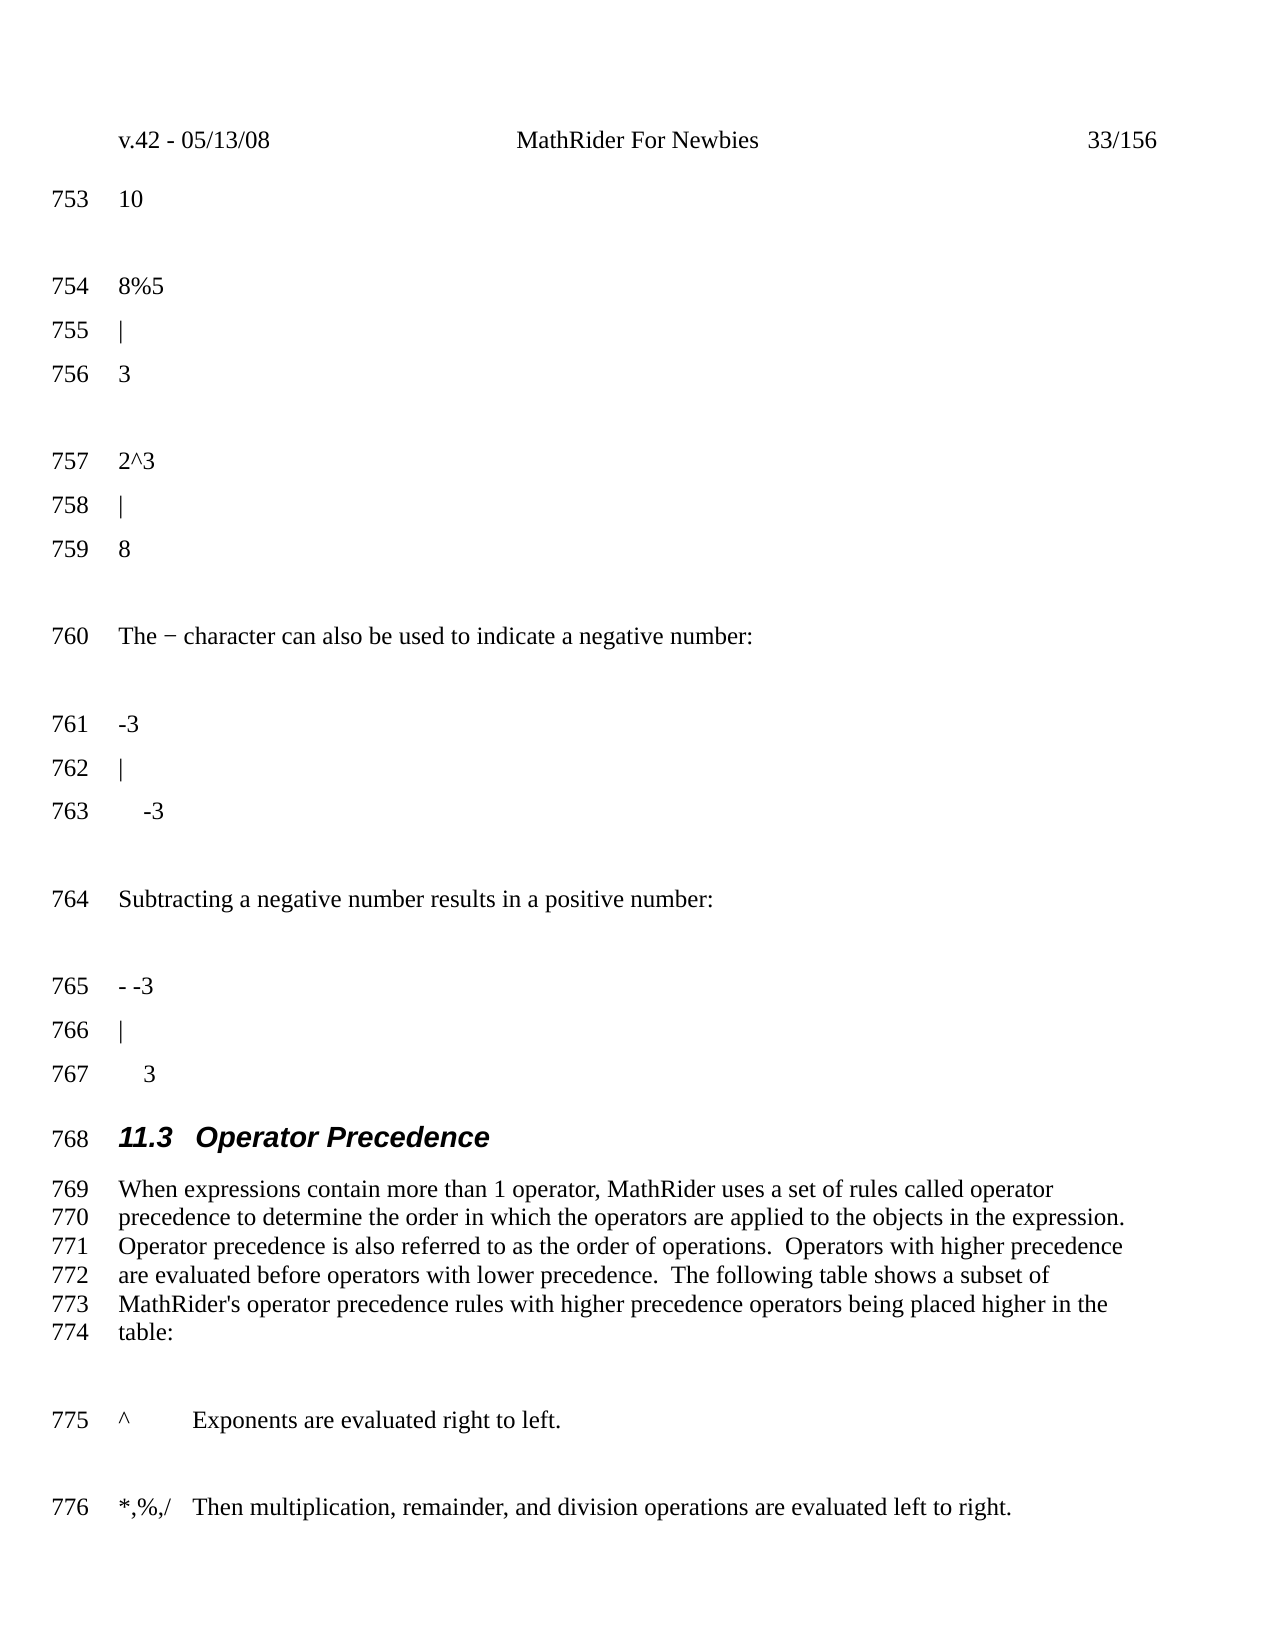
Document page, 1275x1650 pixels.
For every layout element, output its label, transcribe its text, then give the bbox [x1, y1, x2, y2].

text ^ Exponents are evaluated right to left. [118, 1405, 1157, 1434]
text *,%,/ Then multiplication, remainder, and division operations are evaluated left to right. [118, 1492, 1157, 1521]
text 8 [118, 534, 1157, 563]
text | [118, 1015, 1157, 1044]
text -3 [118, 796, 1157, 825]
text When expressions contain more than 1 operator, MathRider uses a set of rules called operator precedence to determine the order in which the operators are applied to the objects in the expression. Operator precedence is also referred to as the order of operations. Operators with higher precedence are evaluated before operators with lower precedence. The following table shows a subset of MathRider's operator precedence rules with higher precedence operators being placed higher in the table: [118, 1174, 1157, 1346]
text 3 [118, 359, 1157, 388]
text 2^3 [118, 446, 1157, 475]
text Subtracting a negative number results in a positive number: [118, 884, 1157, 913]
text | [118, 315, 1157, 344]
text 8%5 [118, 271, 1157, 300]
text | [118, 490, 1157, 519]
text -3 [118, 709, 1157, 738]
text 3 [118, 1059, 1157, 1088]
subtitle Operator Precedence [118, 1120, 1157, 1154]
text - -3 [118, 971, 1157, 1000]
text The − character can also be used to indicate a negative number: [118, 621, 1157, 650]
text 10 [118, 184, 1157, 213]
text | [118, 753, 1157, 781]
